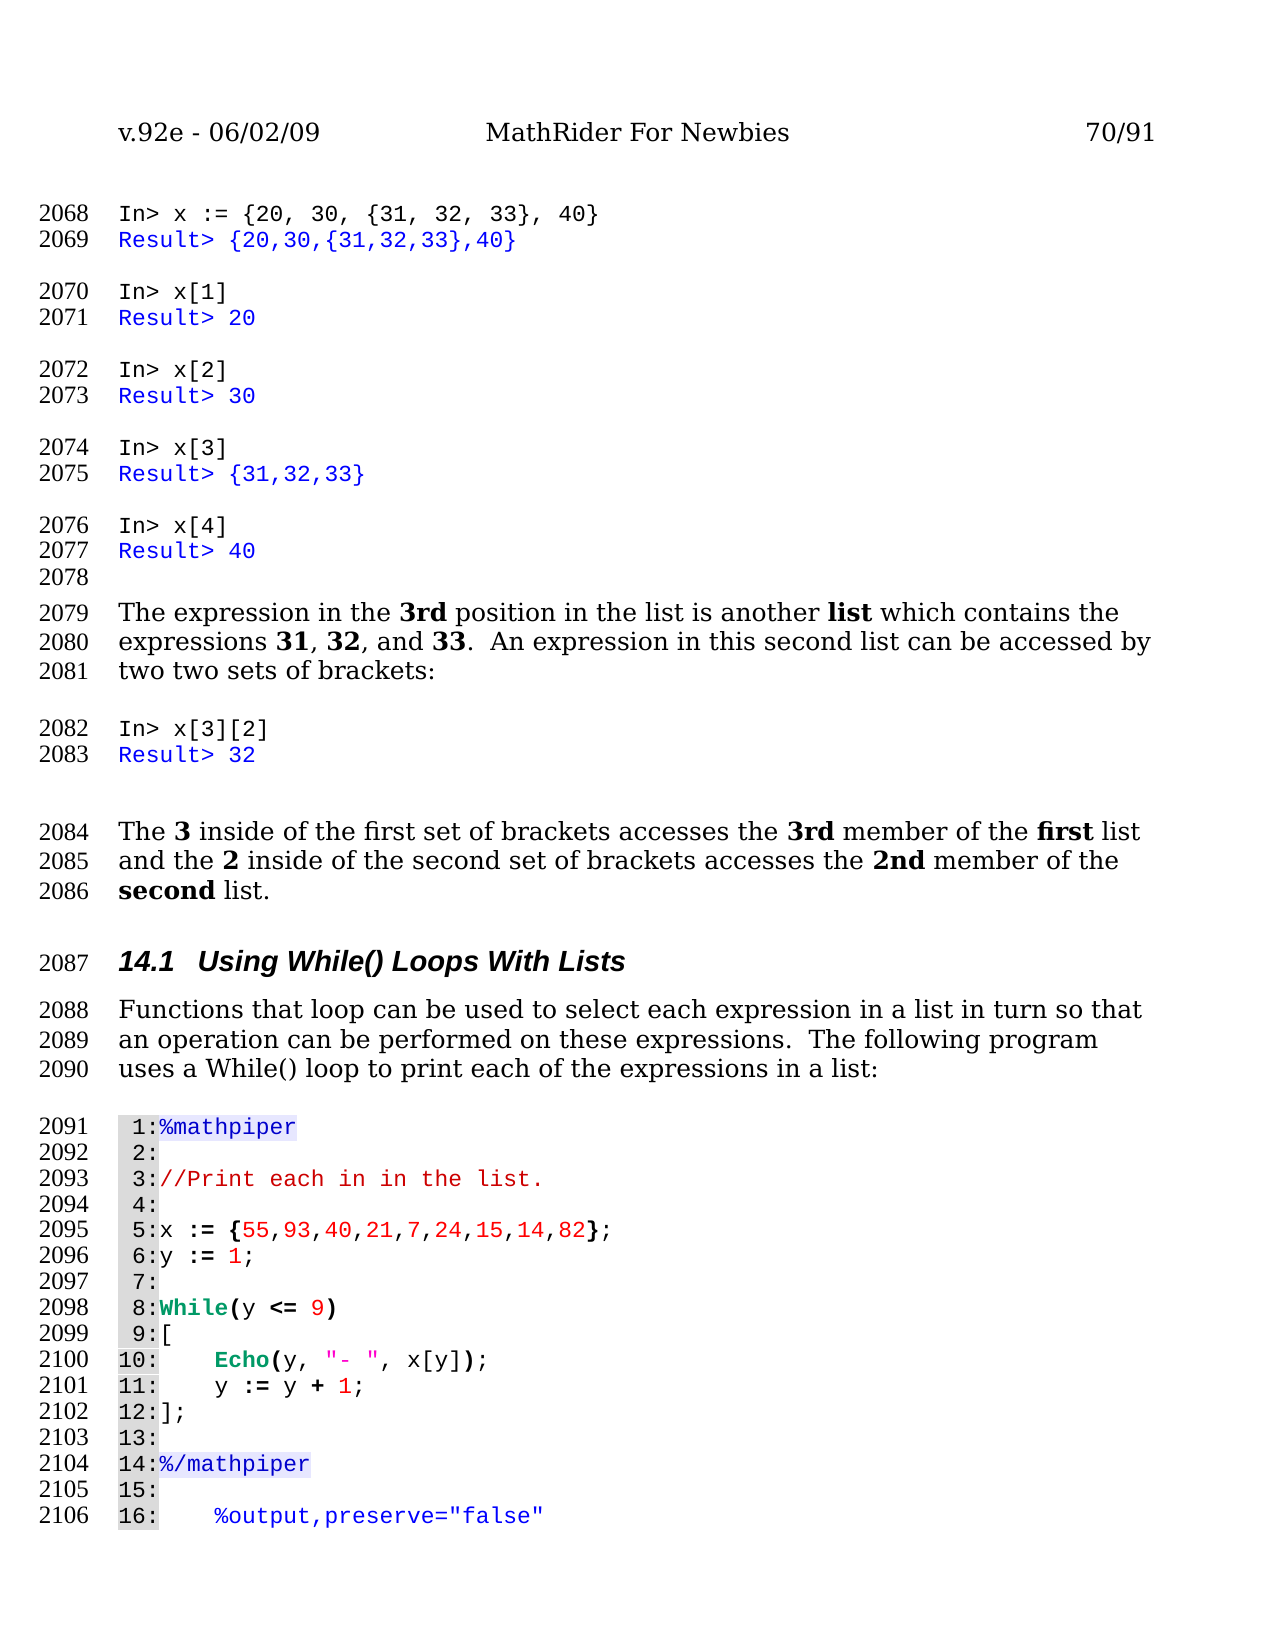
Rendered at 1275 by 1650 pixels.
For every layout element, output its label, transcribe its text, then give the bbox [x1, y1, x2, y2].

text 4: [118, 1193, 1157, 1219]
text Functions that loop can be used to select each expression in a list in turn so that an operation can be performed on these expressions. The following program uses a While() loop to print each of the expressions in a list: [118, 996, 1157, 1083]
text The 3 inside of the first set of brackets accesses the 3rd member of the first list and the 2 inside of the second set of brackets accesses the 2nd member of the second list. [118, 817, 1157, 905]
text In> x[3] [118, 436, 1157, 462]
text 13: [118, 1426, 1157, 1452]
text 5:x := {55,93,40,21,7,24,15,14,82}; [118, 1219, 1157, 1245]
text Result> {31,32,33} [118, 462, 1157, 488]
text 16: %output,preserve="false" [118, 1504, 1157, 1530]
text In> x[1] [118, 281, 1157, 306]
text The expression in the 3rd position in the list is another list which contains the expressions 31, 32, and 33. An expression in this second list can be accessed by two two sets of brackets: [118, 598, 1157, 686]
text In> x[2] [118, 358, 1157, 384]
text In> x[3][2] [118, 718, 1157, 744]
text 12:]; [118, 1400, 1157, 1426]
text 3://Print each in in the list. [118, 1167, 1157, 1193]
text 10: Echo(y, "- ", x[y]); [118, 1348, 1157, 1374]
text 11: y := y + 1; [118, 1374, 1157, 1400]
text 1:%mathpiper [118, 1115, 1157, 1141]
text In> x := {20, 30, {31, 32, 33}, 40} [118, 203, 1157, 229]
text Result> 40 [118, 540, 1157, 566]
text 2: [118, 1141, 1157, 1167]
text 6:y := 1; [118, 1245, 1157, 1271]
subtitle Using While() Loops With Lists [118, 944, 1157, 978]
text 9:[ [118, 1323, 1157, 1348]
text 7: [118, 1271, 1157, 1297]
text Result> 20 [118, 306, 1157, 332]
text 14:%/mathpiper [118, 1452, 1157, 1478]
text Result> {20,30,{31,32,33},40} [118, 229, 1157, 254]
text 15: [118, 1478, 1157, 1504]
text Result> 30 [118, 384, 1157, 410]
text Result> 32 [118, 744, 1157, 769]
text In> x[4] [118, 514, 1157, 540]
text 8:While(y <= 9) [118, 1297, 1157, 1323]
